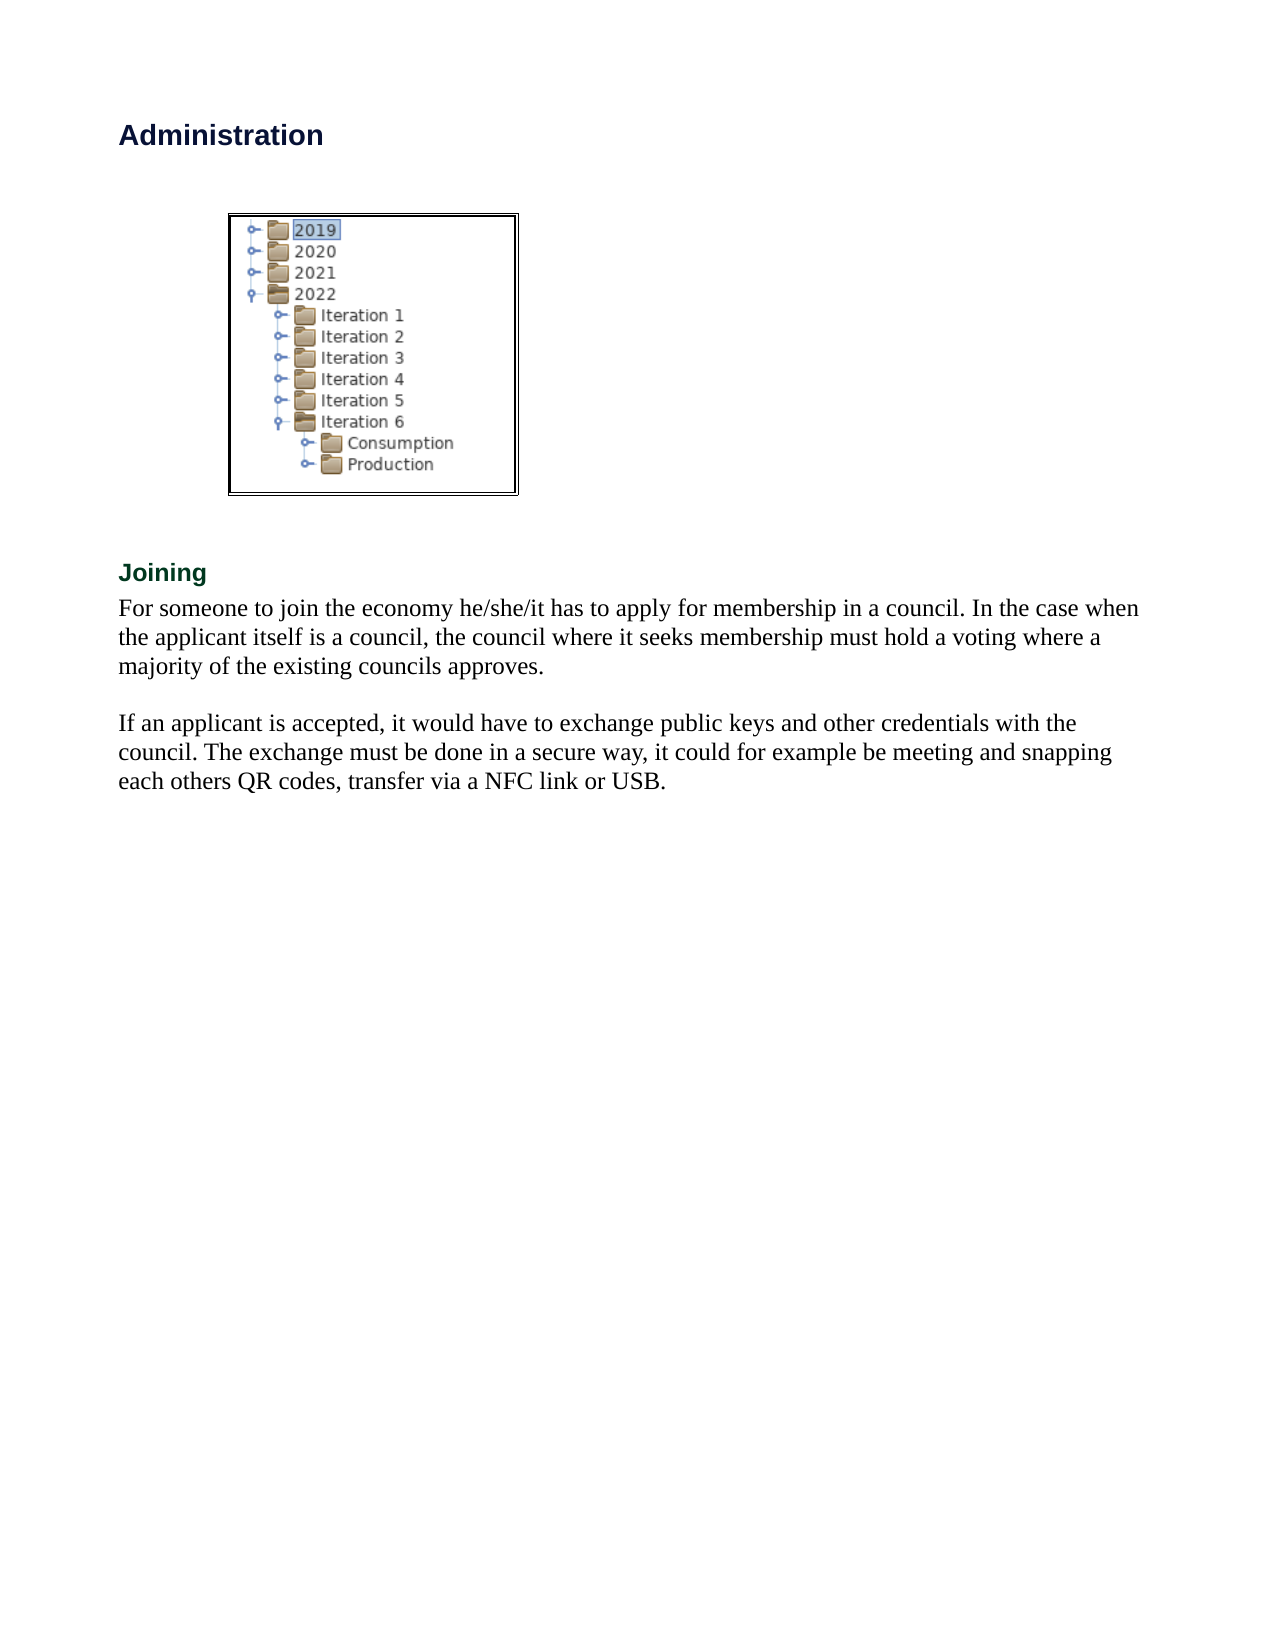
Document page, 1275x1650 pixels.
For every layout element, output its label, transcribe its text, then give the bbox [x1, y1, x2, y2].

text If an applicant is accepted, it would have to exchange public keys and other credentials with the council. The exchange must be done in a secure way, it could for example be meeting and snapping each others QR codes, transfer via a NFC link or USB. [118, 708, 1157, 795]
text For someone to join the economy he/she/it has to apply for membership in a council. In the case when the applicant itself is a council, the council where it seeks membership must hold a voting where a majority of the existing councils approves. [118, 593, 1157, 680]
subtitle Administration [118, 118, 1157, 152]
subtitle Joining [118, 558, 1157, 587]
picture [233, 219, 512, 489]
